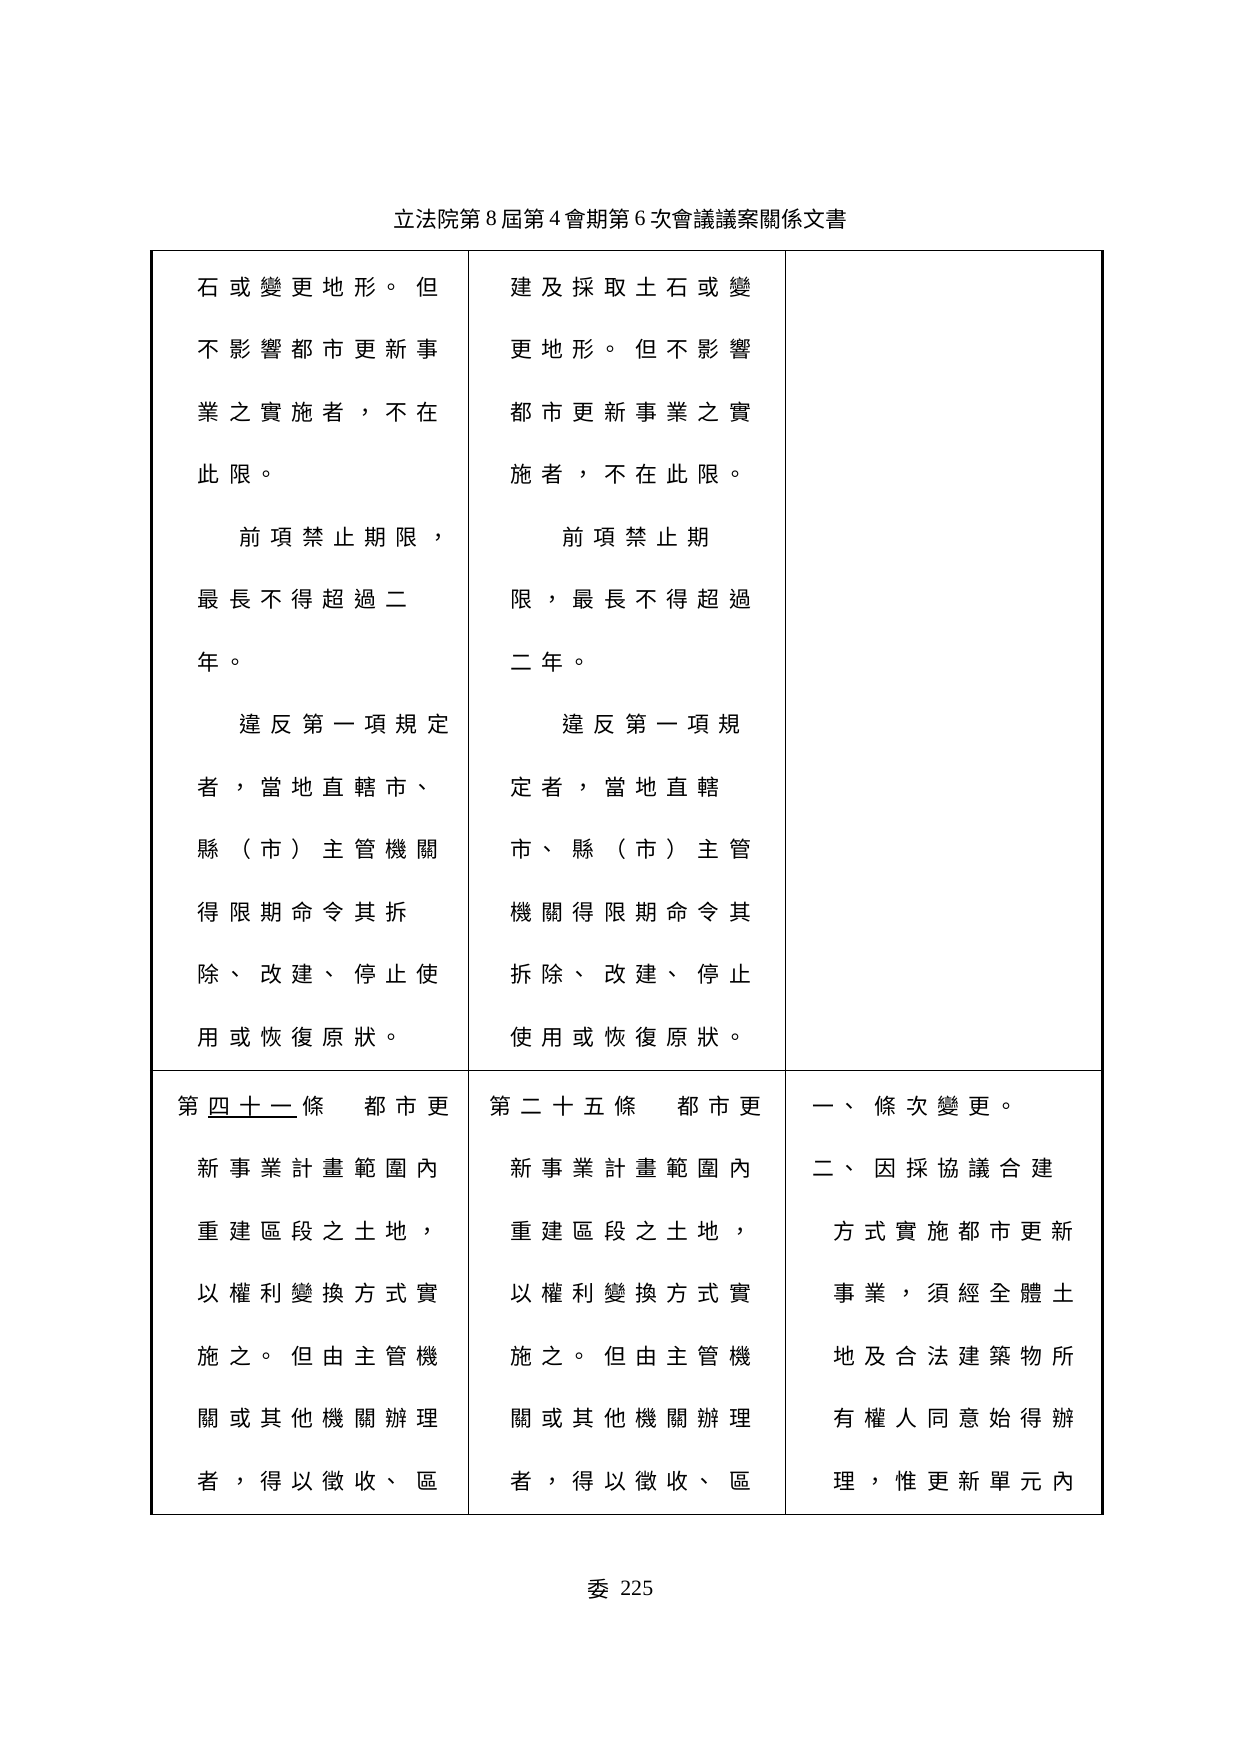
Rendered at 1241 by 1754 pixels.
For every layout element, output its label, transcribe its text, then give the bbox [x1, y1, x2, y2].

table_cell [786, 251, 1101, 1069]
table_cell 第四十一條 都市更新事業計畫範圍內重建區段之土地，以權利變換方式實施之。但由主管機關或其他機關辦理者，得以徵收、區 [153, 1071, 468, 1514]
table_cell 一、條次變更。 二、因採協議合建方式實施都市更新事業，須經全體土地及合法建築物所有權人同意始得辦理，惟更新單元內 [786, 1071, 1101, 1514]
table_cell 石或變更地形。但不影響都市更新事業之實施者，不在此限。 前項禁止期限，最長不得超過二年。 違反第一項規定者，當地直轄市、縣（市）主管機關得限期命令其拆除、改建、停止使用或恢復原狀。 [153, 251, 468, 1069]
table_cell 建及採取土石或變更地形。但不影響都市更新事業之實施者，不在此限。 前項禁止期限，最長不得超過二年。 違反第一項規定者，當地直轄市、縣（市）主管機關得限期命令其拆除、改建、停止使用或恢復原狀。 [469, 251, 785, 1069]
table_cell 第二十五條 都市更新事業計畫範圍內重建區段之土地，以權利變換方式實施之。但由主管機關或其他機關辦理者，得以徵收、區 [469, 1071, 785, 1514]
